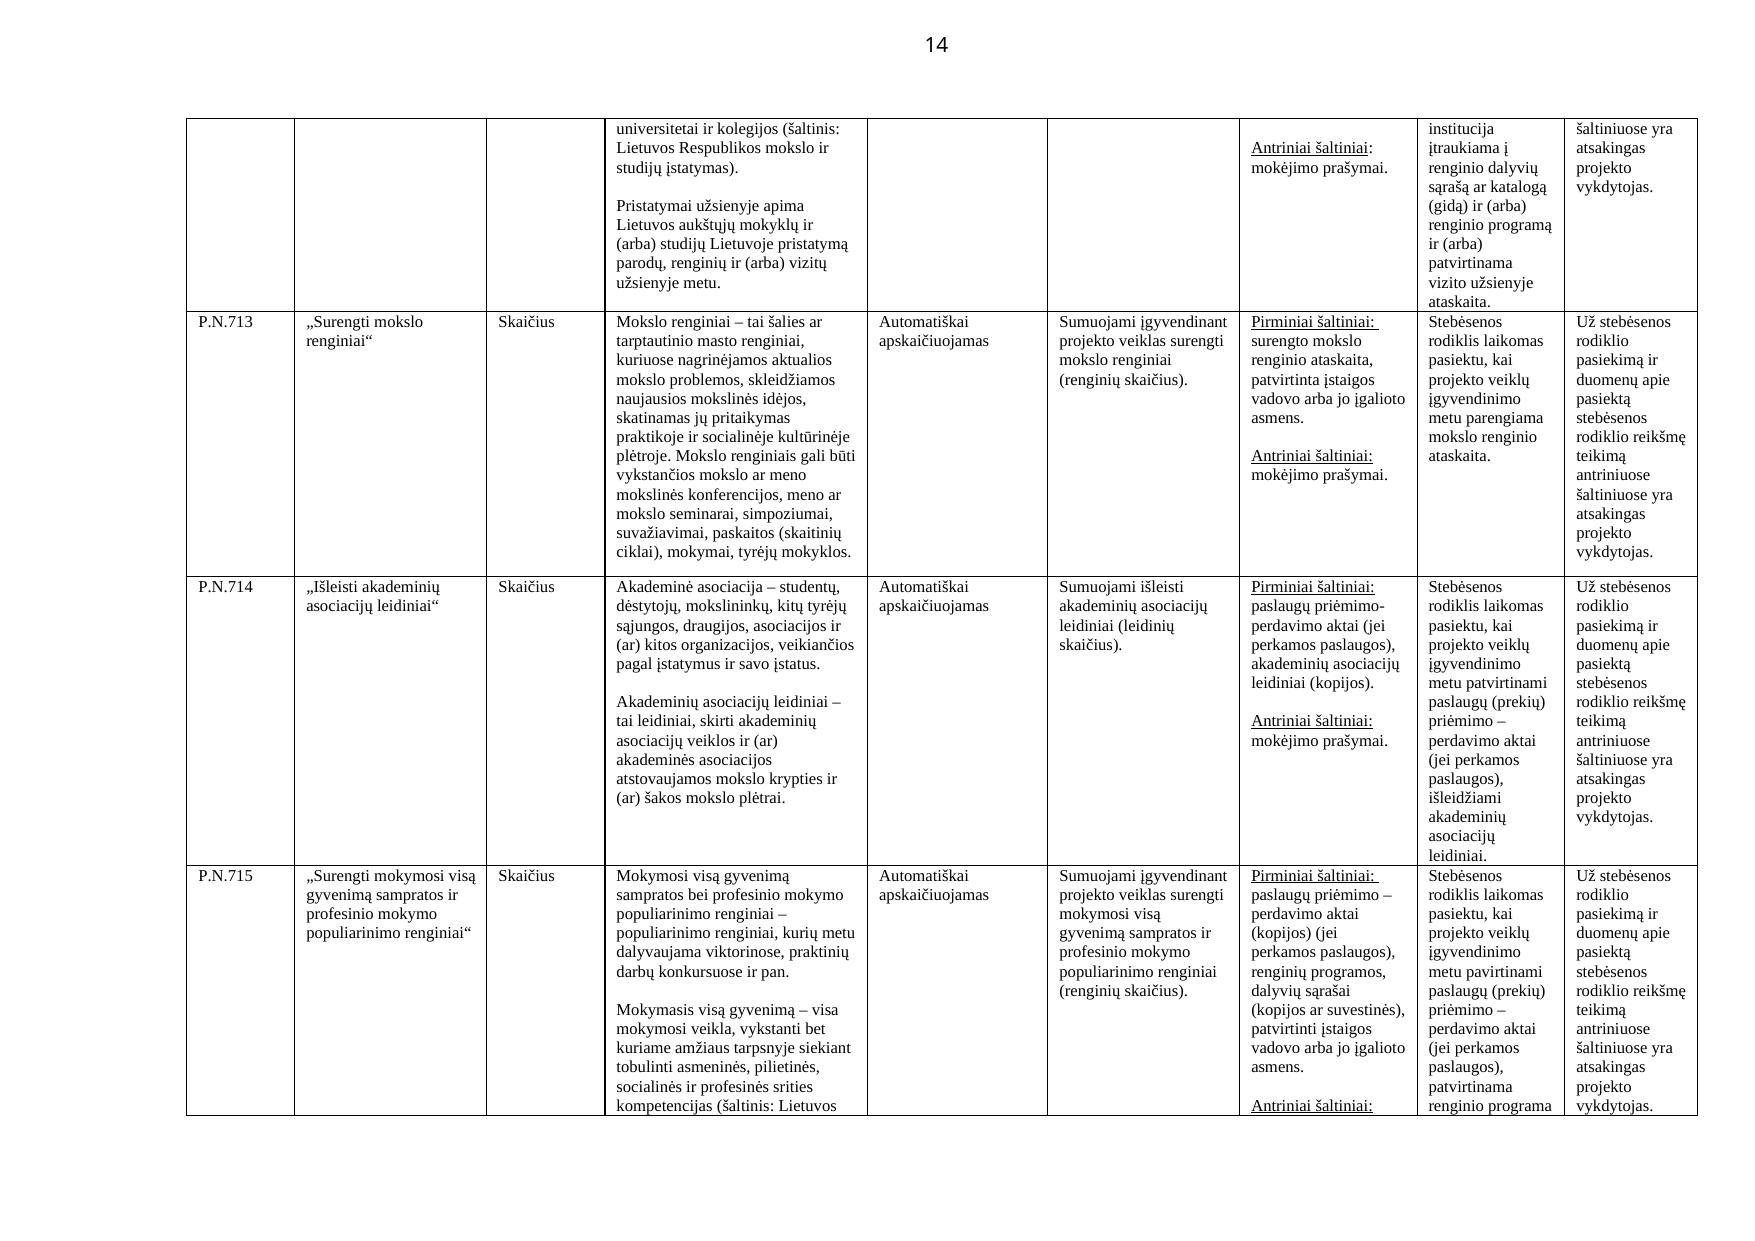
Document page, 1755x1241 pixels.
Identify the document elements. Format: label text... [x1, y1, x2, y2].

table_cell [868, 119, 1047, 311]
table_cell Akademinė asociacija – studentų, dėstytojų, mokslininkų, kitų tyrėjų sąjungos, draugijos, asociacijos ir (ar) kitos organizacijos, veikiančios pagal įstatymus ir savo įstatus. Akademinių asociacijų leidiniai – tai leidiniai, skirti akademinių asociacijų veiklos ir (ar) akademinės asociacijos atstovaujamos mokslo krypties ir (ar) šakos mokslo plėtrai. [606, 577, 867, 864]
table_cell P.N.713 [187, 312, 294, 576]
table_cell Skaičius [487, 866, 604, 1115]
table_cell Pirminiai šaltiniai: surengto mokslo renginio ataskaita, patvirtinta įstaigos vadovo arba jo įgalioto asmens. Antriniai šaltiniai: mokėjimo prašymai. [1240, 312, 1417, 576]
table_cell „Surengti mokymosi visą gyvenimą sampratos ir profesinio mokymo populiarinimo renginiai“ [295, 866, 486, 1115]
table_cell Už stebėsenos rodiklio pasiekimą ir duomenų apie pasiektą stebėsenos rodiklio reikšmę teikimą antriniuose šaltiniuose yra atsakingas projekto vykdytojas. [1565, 866, 1697, 1115]
table_cell Automatiškai apskaičiuojamas [868, 866, 1047, 1115]
table_cell [487, 119, 604, 311]
table_cell Už stebėsenos rodiklio pasiekimą ir duomenų apie pasiektą stebėsenos rodiklio reikšmę teikimą antriniuose šaltiniuose yra atsakingas projekto vykdytojas. [1565, 312, 1697, 576]
table_cell Automatiškai apskaičiuojamas [868, 577, 1047, 864]
table_cell P.N.714 [187, 577, 294, 864]
table_cell „Išleisti akademinių asociacijų leidiniai“ [295, 577, 486, 864]
table_cell [1048, 119, 1239, 311]
table_cell Skaičius [487, 312, 604, 576]
table_cell Stebėsenos rodiklis laikomas pasiektu, kai projekto veiklų įgyvendinimo metu parengiama mokslo renginio ataskaita. [1418, 312, 1564, 576]
table_cell Sumuojami išleisti akademinių asociacijų leidiniai (leidinių skaičius). [1048, 577, 1239, 864]
table_cell [295, 119, 486, 311]
table_cell Automatiškai apskaičiuojamas [868, 312, 1047, 576]
table_cell „Surengti mokslo renginiai“ [295, 312, 486, 576]
table_cell Mokslo renginiai – tai šalies ar tarptautinio masto renginiai, kuriuose nagrinėjamos aktualios mokslo problemos, skleidžiamos naujausios mokslinės idėjos, skatinamas jų pritaikymas praktikoje ir socialinėje kultūrinėje plėtroje. Mokslo renginiais gali būti vykstančios mokslo ar meno mokslinės konferencijos, meno ar mokslo seminarai, simpoziumai, suvažiavimai, paskaitos (skaitinių ciklai), mokymai, tyrėjų mokyklos. [606, 312, 867, 576]
table_cell Pirminiai šaltiniai: paslaugų priėmimo –perdavimo aktai (kopijos) (jei perkamos paslaugos), renginių programos, dalyvių sąrašai (kopijos ar suvestinės), patvirtinti įstaigos vadovo arba jo įgalioto asmens. Antriniai šaltiniai: [1240, 866, 1417, 1115]
table_cell Stebėsenos rodiklis laikomas pasiektu, kai projekto veiklų įgyvendinimo metu pavirtinami paslaugų (prekių) priėmimo – perdavimo aktai (jei perkamos paslaugos), patvirtinama renginio programa [1418, 866, 1564, 1115]
table_cell institucija įtraukiama į renginio dalyvių sąrašą ar katalogą (gidą) ir (arba) renginio programą ir (arba) patvirtinama vizito užsienyje ataskaita. [1418, 119, 1564, 311]
table_cell šaltiniuose yra atsakingas projekto vykdytojas. [1565, 119, 1697, 311]
table_cell universitetai ir kolegijos (šaltinis: Lietuvos Respublikos mokslo ir studijų įstatymas). Pristatymai užsienyje apima Lietuvos aukštųjų mokyklų ir (arba) studijų Lietuvoje pristatymą parodų, renginių ir (arba) vizitų užsienyje metu. [606, 119, 867, 311]
table_cell Skaičius [487, 577, 604, 864]
table_cell Sumuojami įgyvendinant projekto veiklas surengti mokslo renginiai (renginių skaičius). [1048, 312, 1239, 576]
table_cell Mokymosi visą gyvenimą sampratos bei profesinio mokymo populiarinimo renginiai – populiarinimo renginiai, kurių metu dalyvaujama viktorinose, praktinių darbų konkursuose ir pan. Mokymasis visą gyvenimą – visa mokymosi veikla, vykstanti bet kuriame amžiaus tarpsnyje siekiant tobulinti asmeninės, pilietinės, socialinės ir profesinės srities kompetencijas (šaltinis: Lietuvos [606, 866, 867, 1115]
table_cell Pirminiai šaltiniai: paslaugų priėmimo-perdavimo aktai (jei perkamos paslaugos), akademinių asociacijų leidiniai (kopijos). Antriniai šaltiniai: mokėjimo prašymai. [1240, 577, 1417, 864]
table_cell [187, 119, 294, 311]
table_cell Stebėsenos rodiklis laikomas pasiektu, kai projekto veiklų įgyvendinimo metu patvirtinami paslaugų (prekių) priėmimo – perdavimo aktai (jei perkamos paslaugos), išleidžiami akademinių asociacijų leidiniai. [1418, 577, 1564, 864]
table_cell Sumuojami įgyvendinant projekto veiklas surengti mokymosi visą gyvenimą sampratos ir profesinio mokymo populiarinimo renginiai (renginių skaičius). [1048, 866, 1239, 1115]
table_cell Antriniai šaltiniai: mokėjimo prašymai. [1240, 119, 1417, 311]
table_cell P.N.715 [187, 866, 294, 1115]
table_cell Už stebėsenos rodiklio pasiekimą ir duomenų apie pasiektą stebėsenos rodiklio reikšmę teikimą antriniuose šaltiniuose yra atsakingas projekto vykdytojas. [1565, 577, 1697, 864]
